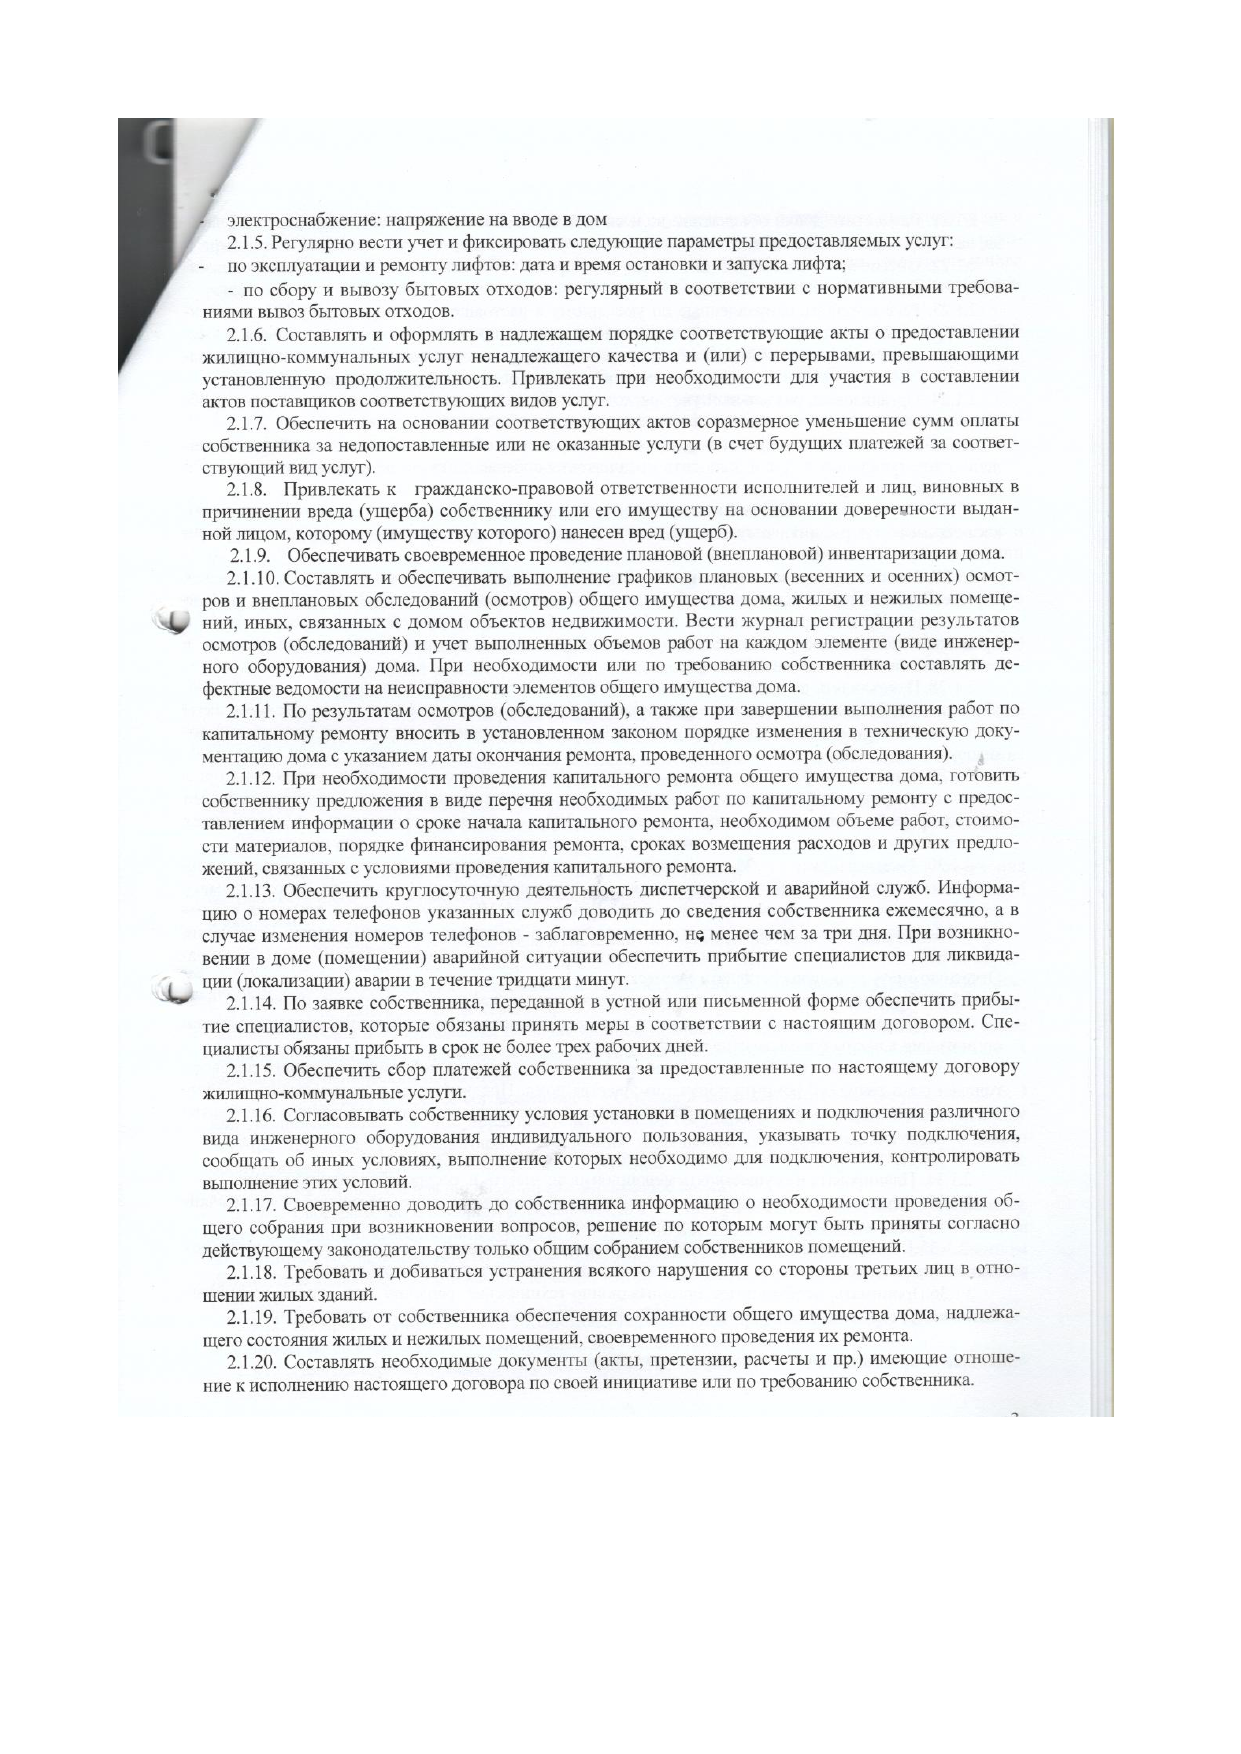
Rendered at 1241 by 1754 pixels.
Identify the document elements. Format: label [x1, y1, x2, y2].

picture [118, 118, 1123, 1417]
